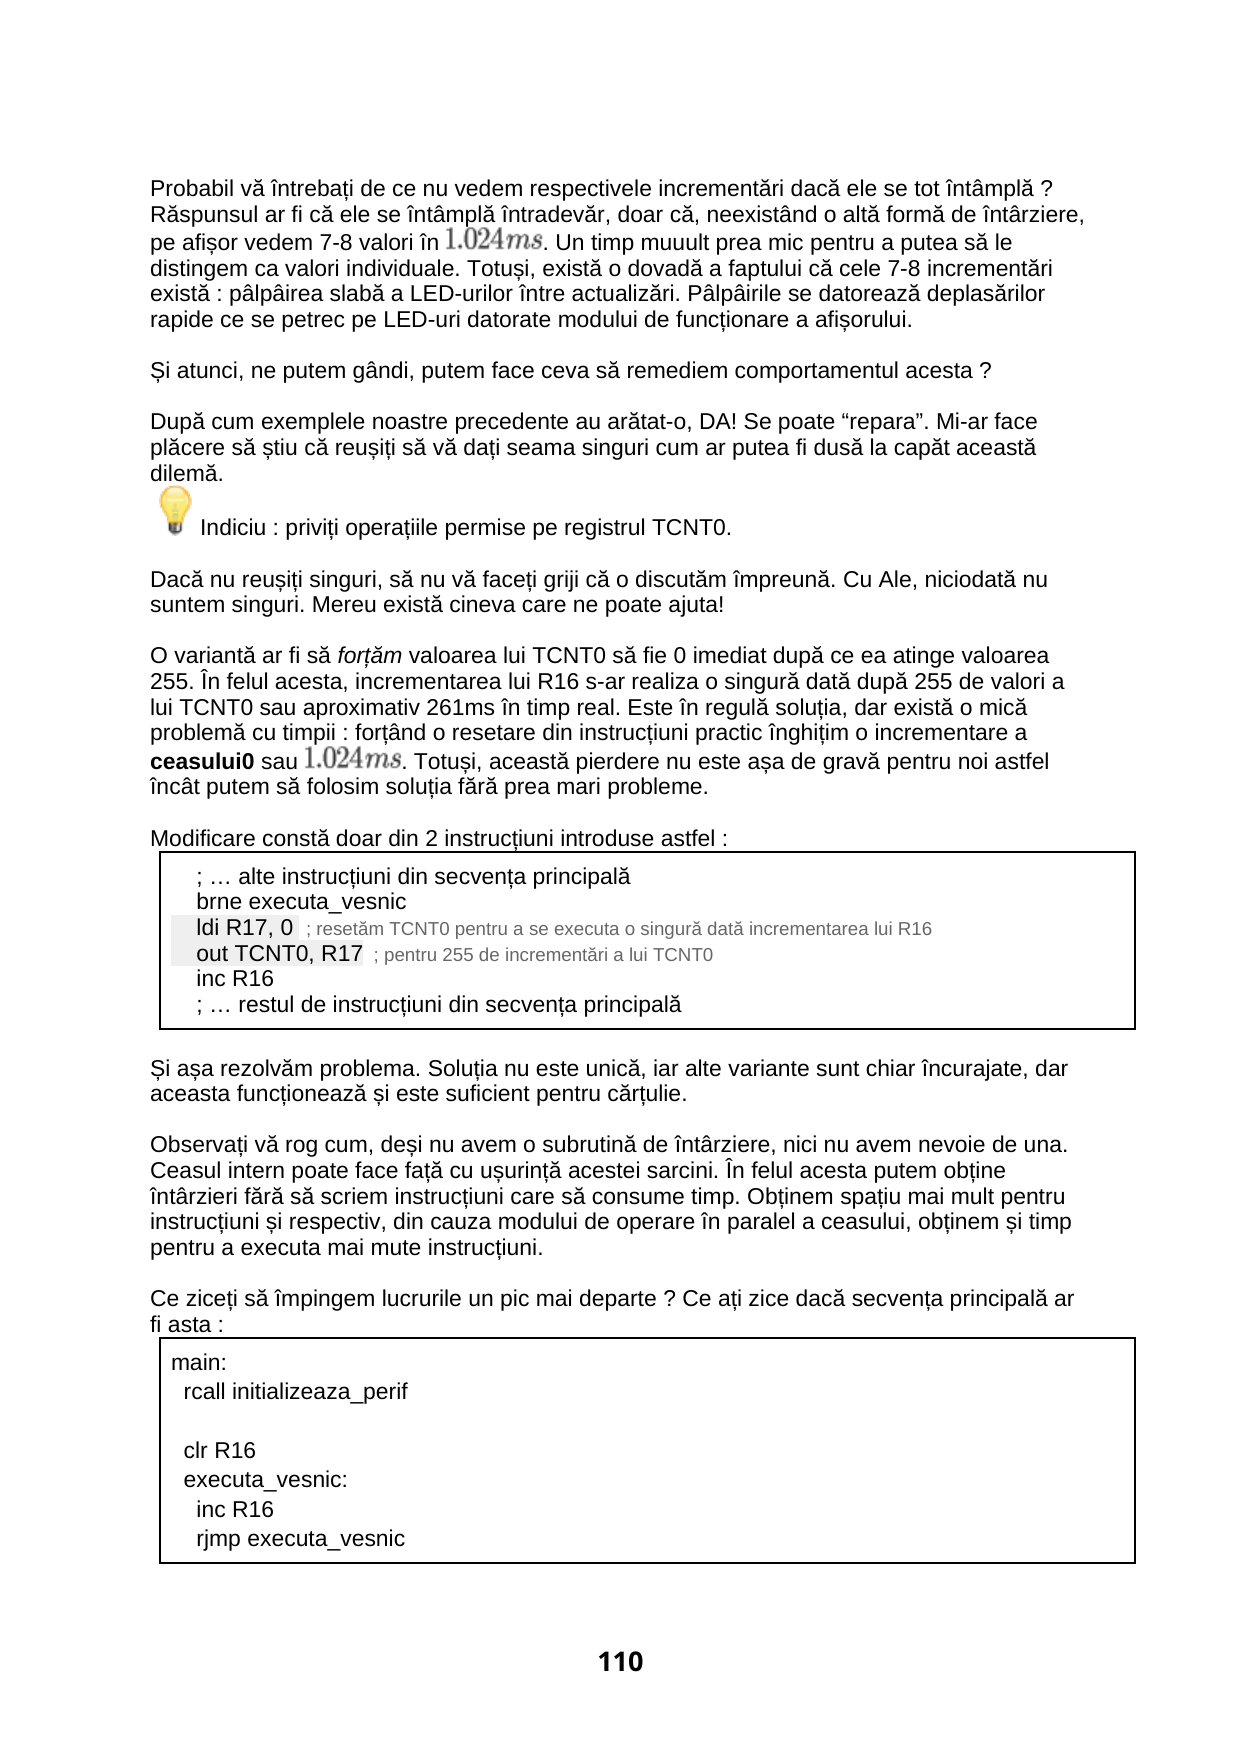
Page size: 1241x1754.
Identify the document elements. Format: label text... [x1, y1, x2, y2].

picture [445, 226, 543, 251]
text Ce ziceți să împingem lucrurile un pic mai departe ? Ce ați zice dacă secvența principală ar fi asta : [150, 1286, 1091, 1337]
text Observați vă rog cum, deși nu avem o subrutină de întârziere, nici nu avem nevoie de una. Ceasul intern poate face față cu ușurință acestei sarcini. În felul acesta putem obține întârzieri fără să scriem instrucțiuni care să consume timp. Obținem spațiu mai mult pentru instrucțiuni și respectiv, din cauza modului de operare în paralel a ceasului, obținem și timp pentru a executa mai mute instrucțiuni. [150, 1132, 1091, 1260]
table_header main: rcall initializeaza_perif clr R16 executa_vesnic: inc R16 rjmp executa_vesnic [161, 1339, 1134, 1562]
text După cum exemplele noastre precedente au arătat-o, DA! Se poate “repara”. Mi-ar face plăcere să știu că reușiți să vă dați seama singuri cum ar putea fi dusă la capăt această dilemă. [150, 409, 1091, 486]
text Și atunci, ne putem gândi, putem face ceva să remediem comportamentul acesta ? [150, 358, 1091, 383]
text O variantă ar fi să forțăm valoarea lui TCNT0 să fie 0 imediat după ce ea atinge valoarea 255. În felul acesta, incrementarea lui R16 s-ar realiza o singură dată după 255 de valori a lui TCNT0 sau aproximativ 261ms în timp real. Este în regulă soluția, dar există o mică problemă cu timpii : forțând o resetare din instrucțiuni practic înghițim o incrementare a ceasului0 sau . Totuși, această pierdere nu este așa de gravă pentru noi astfel încât putem să folosim soluția fără prea mari probleme. [150, 643, 1091, 800]
text Modificare constă doar din 2 instrucțiuni introduse astfel : [150, 825, 1091, 851]
text Probabil vă întrebați de ce nu vedem respectivele incrementări dacă ele se tot întâmplă ? Răspunsul ar fi că ele se întâmplă întradevăr, doar că, neexistând o altă formă de întârziere, pe afișor vedem 7-8 valori în . Un timp muuult prea mic pentru a putea să le distingem ca valori individuale. Totuși, există o dovadă a faptului că cele 7-8 incrementări există : pâlpâirea slabă a LED-urilor între actualizări. Pâlpâirile se datorează deplasărilor rapide ce se petrec pe LED-uri datorate modului de funcționare a afișorului. [150, 176, 1091, 332]
text Și așa rezolvăm problema. Soluția nu este unică, iar alte variante sunt chiar încurajate, dar aceasta funcționează și este suficient pentru cărțulie. [150, 1055, 1091, 1107]
picture [304, 745, 402, 770]
text Indiciu : priviți operațiile permise pe registrul TCNT0. [150, 512, 1091, 541]
picture [150, 485, 200, 536]
text Dacă nu reușiți singuri, să nu vă faceți griji că o discutăm împreună. Cu Ale, niciodată nu suntem singuri. Mereu există cineva care ne poate ajuta! [150, 566, 1091, 618]
table_header ; … alte instrucțiuni din secvența principală brne executa_vesnic ldi R17, 0 ; resetăm TCNT0 pentru a se executa o singură dată incrementarea lui R16 out TCNT0, R17 ; pentru 255 de incrementări a lui TCNT0 inc R16 ; … restul de instrucțiuni din secvența principală [161, 853, 1134, 1028]
